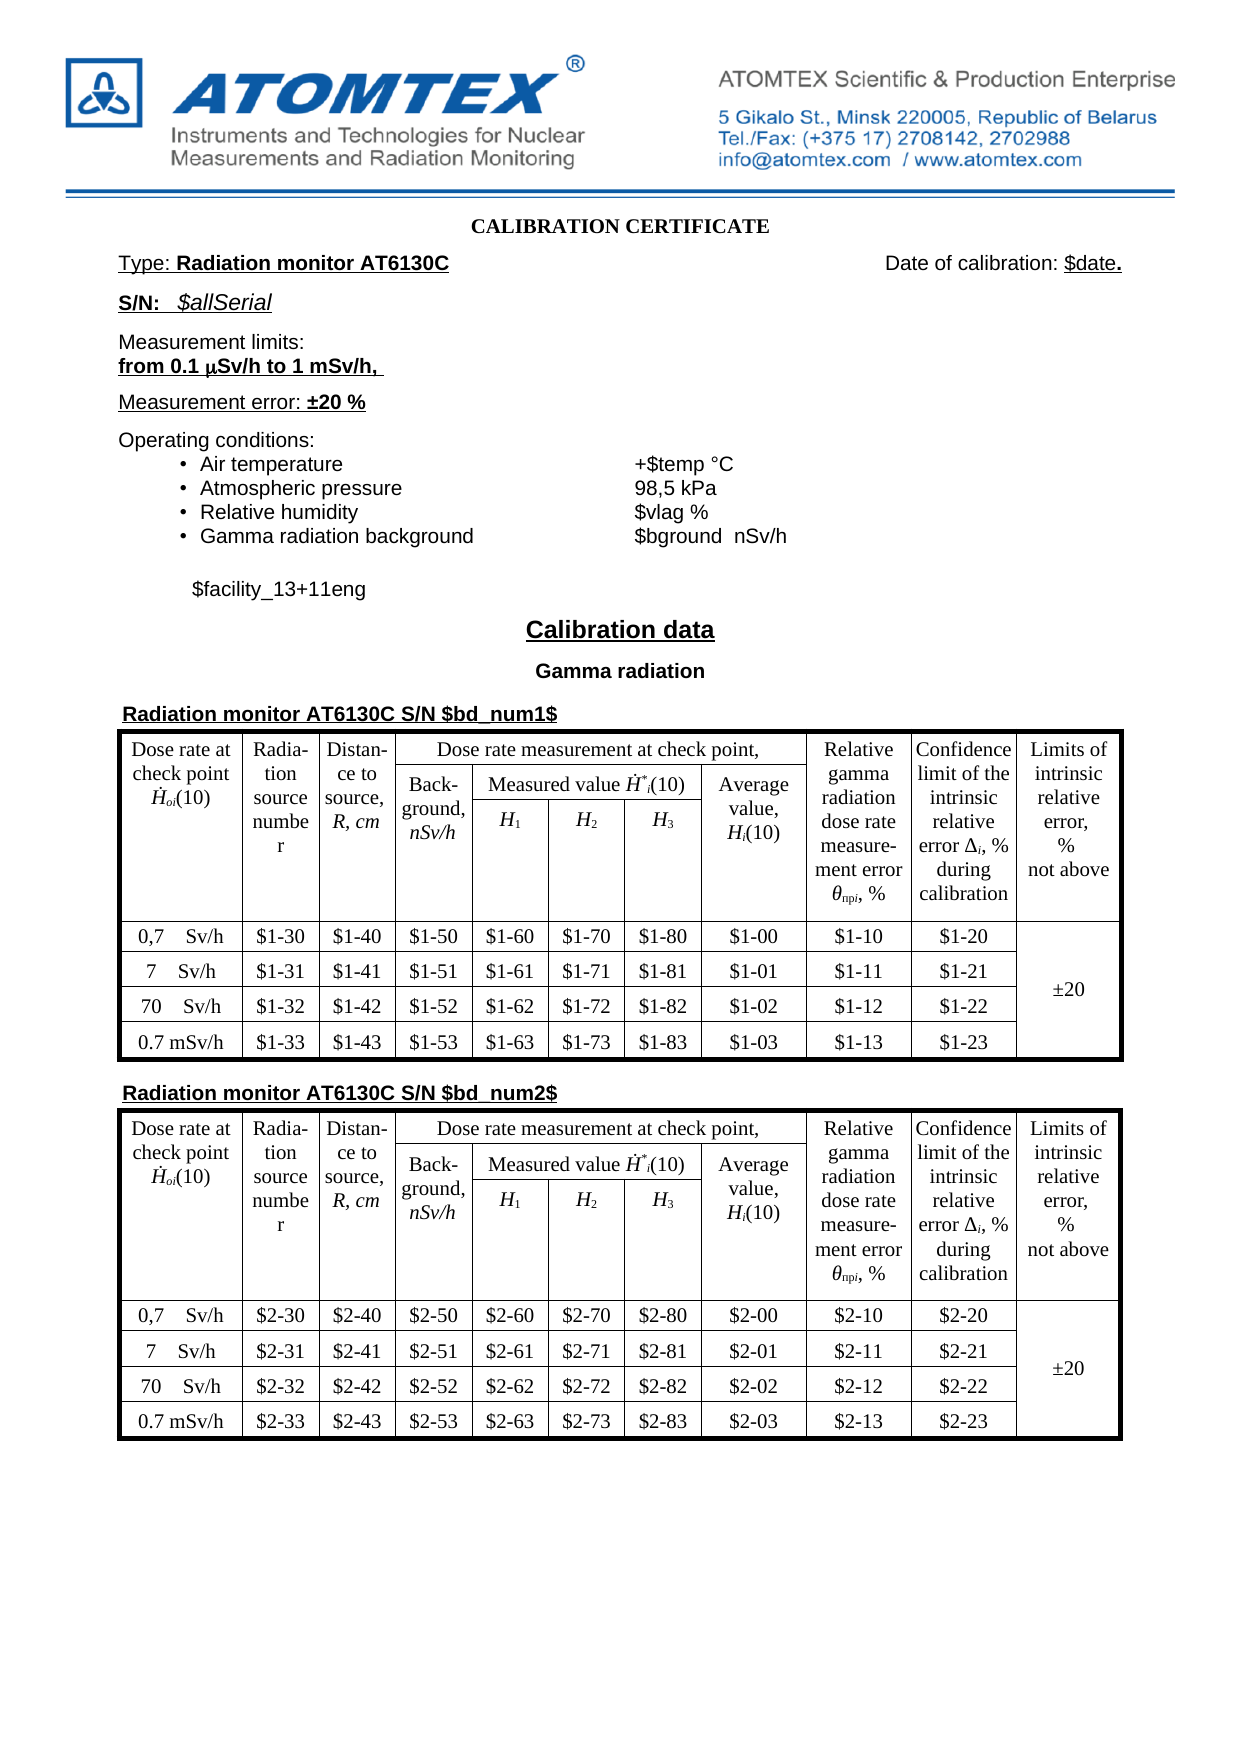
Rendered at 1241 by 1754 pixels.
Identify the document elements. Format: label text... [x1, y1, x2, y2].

table_cell $1-51 [396, 952, 472, 986]
table_cell $1-20 [912, 922, 1016, 951]
table_cell $1-30 [243, 922, 319, 951]
table_cell $2-03 [702, 1402, 806, 1436]
table_cell Dose rate measurement at check point, [396, 1113, 806, 1143]
table_cell $2-31 [243, 1331, 319, 1366]
text Measurement error: ±20 % [118, 390, 1122, 414]
table_cell 70 Sv/h [122, 1367, 242, 1401]
table_cell $1-11 [807, 952, 911, 986]
table_cell $1-43 [320, 1022, 395, 1057]
list Relative humidity $vlag % [179, 500, 1122, 524]
table_cell $2-43 [320, 1402, 395, 1436]
table_cell $2-11 [807, 1331, 911, 1366]
table_cell 7 Sv/h [122, 952, 242, 986]
table_cell $2-02 [702, 1367, 806, 1401]
table_cell Average value, Hi(10) [702, 765, 806, 921]
table_cell $1-02 [702, 987, 806, 1021]
table_cell $2-41 [320, 1331, 395, 1366]
table_cell $2-71 [549, 1331, 624, 1366]
text Operating conditions: [118, 428, 1122, 452]
text from 0.1 Sv/h to 1 mSv/h, [118, 354, 1122, 378]
list Atmospheric pressure 98,5 kPa [179, 476, 1122, 500]
table_cell $2-12 [807, 1367, 911, 1401]
table_cell H1 [473, 800, 548, 921]
table_header Radiation monitor AT6130C S/N $bd_num1$ [119, 683, 1121, 728]
table_cell $1-33 [243, 1022, 319, 1057]
table_cell Dose rate measurement at check point, [396, 734, 806, 764]
table_cell H3 [625, 1180, 701, 1300]
table_cell $1-03 [702, 1022, 806, 1057]
table_cell 7 Sv/h [122, 1331, 242, 1366]
table_cell $1-73 [549, 1022, 624, 1057]
table_cell Confidence limit of the intrinsic relative error Δi, % during calibration [912, 1113, 1016, 1300]
table_cell Limits of intrinsic relative error, % not above [1017, 1113, 1118, 1300]
table_cell H1 [473, 1180, 548, 1300]
table_cell Back-ground, nSv/h [396, 1144, 472, 1300]
table_cell $1-22 [912, 987, 1016, 1021]
list Air temperature +$temp °C [179, 452, 1122, 476]
table_cell $1-13 [807, 1022, 911, 1057]
text S/N: $allSerial [118, 289, 1122, 315]
table_cell $1-23 [912, 1022, 1016, 1057]
table_cell $2-50 [396, 1301, 472, 1330]
table_cell $1-80 [625, 922, 701, 951]
table_cell $2-22 [912, 1367, 1016, 1401]
table_cell Distan-ce to source, R, сm [320, 1113, 395, 1300]
table_cell H2 [549, 800, 624, 921]
table_cell $2-82 [625, 1367, 701, 1401]
table_cell $1-32 [243, 987, 319, 1021]
table_cell $1-62 [473, 987, 548, 1021]
table_cell $1-00 [702, 922, 806, 951]
table_cell $1-42 [320, 987, 395, 1021]
table_cell H3 [625, 800, 701, 921]
table_cell 0.7 mSv/h [122, 1022, 242, 1057]
table_cell $2-13 [807, 1402, 911, 1436]
table_cell Measured value Ḣ*i(10) [473, 765, 701, 799]
text Measurement limits: [118, 330, 1122, 354]
table_cell $2-81 [625, 1331, 701, 1366]
table_cell 0,7 Sv/h [122, 1301, 242, 1330]
table_cell Distan-ce to source, R, сm [320, 734, 395, 921]
table_cell Limits of intrinsic relative error, % not above [1017, 734, 1119, 921]
table_cell $2-32 [243, 1367, 319, 1401]
table_cell $1-52 [396, 987, 472, 1021]
table_cell $1-81 [625, 952, 701, 986]
table_cell $2-62 [473, 1367, 548, 1401]
table_cell $2-61 [473, 1331, 548, 1366]
table_cell $1-21 [912, 952, 1016, 986]
table_cell $2-72 [549, 1367, 624, 1401]
table_cell ±20 [1017, 1301, 1118, 1436]
table_cell $1-72 [549, 987, 624, 1021]
table_cell $2-42 [320, 1367, 395, 1401]
table_cell Average value, Hi(10) [702, 1144, 806, 1300]
table_cell Dose rate at check point Ḣoi(10) [122, 734, 242, 921]
table_cell $2-51 [396, 1331, 472, 1366]
table_cell ±20 [1017, 922, 1119, 1057]
table_cell $1-83 [625, 1022, 701, 1057]
table_cell $1-71 [549, 952, 624, 986]
table_cell $2-33 [243, 1402, 319, 1436]
text CALIBRATION CERTIFICATE [118, 215, 1122, 238]
table_cell $2-83 [625, 1402, 701, 1436]
text Type: Radiation monitor AT6130С Date of calibration: $date. [118, 251, 1122, 275]
text Gamma radiation [118, 658, 1122, 682]
table_cell Dose rate at check point Ḣoi(10) [122, 1113, 242, 1300]
table_cell $1-60 [473, 922, 548, 951]
table_cell $2-52 [396, 1367, 472, 1401]
table_cell $2-10 [807, 1301, 911, 1330]
table_cell $1-01 [702, 952, 806, 986]
table_cell $1-61 [473, 952, 548, 986]
table_cell $2-73 [549, 1402, 624, 1436]
table_cell $2-80 [625, 1301, 701, 1330]
table_cell $1-82 [625, 987, 701, 1021]
table_cell $1-70 [549, 922, 624, 951]
table_cell 0.7 mSv/h [122, 1402, 242, 1436]
text Calibration data [118, 615, 1122, 644]
table_cell $2-53 [396, 1402, 472, 1436]
table_cell Relative gamma radiation dose rate measure-ment error θпрi, % [807, 1113, 911, 1300]
table_cell $1-40 [320, 922, 395, 951]
table_cell $2-20 [912, 1301, 1016, 1330]
table_cell $2-01 [702, 1331, 806, 1366]
table_cell Relative gamma radiation dose rate measure-ment error θпрi, % [807, 734, 911, 921]
table_cell Confidence limit of the intrinsic relative error Δi, % during calibration [912, 734, 1016, 921]
table_cell $2-40 [320, 1301, 395, 1330]
table_cell $2-63 [473, 1402, 548, 1436]
table_cell $1-12 [807, 987, 911, 1021]
table_cell Radia-tion source number [243, 734, 319, 921]
table_cell $2-70 [549, 1301, 624, 1330]
table_cell Back-ground, nSv/h [396, 765, 472, 921]
table_cell 70 Sv/h [122, 987, 242, 1021]
table_cell $1-53 [396, 1022, 472, 1057]
table_cell Measured value Ḣ*i(10) [473, 1144, 701, 1178]
table_cell $1-41 [320, 952, 395, 986]
table_cell $2-60 [473, 1301, 548, 1330]
table_cell $2-00 [702, 1301, 806, 1330]
table_cell 0,7 Sv/h [122, 922, 242, 951]
table_cell Radia-tion source number [243, 1113, 319, 1300]
table_cell $2-21 [912, 1331, 1016, 1366]
table_cell H2 [549, 1180, 624, 1300]
list Gamma radiation background $bground nSv/h [179, 524, 1122, 548]
table_cell $2-30 [243, 1301, 319, 1330]
table_cell $1-63 [473, 1022, 548, 1057]
text $facility_13+11eng [118, 577, 1122, 601]
table_cell $2-23 [912, 1402, 1016, 1436]
table_cell $1-31 [243, 952, 319, 986]
table_cell $1-10 [807, 922, 911, 951]
table_cell $1-50 [396, 922, 472, 951]
table_header Radiation monitor AT6130C S/N $bd_num2$ [119, 1062, 1121, 1108]
